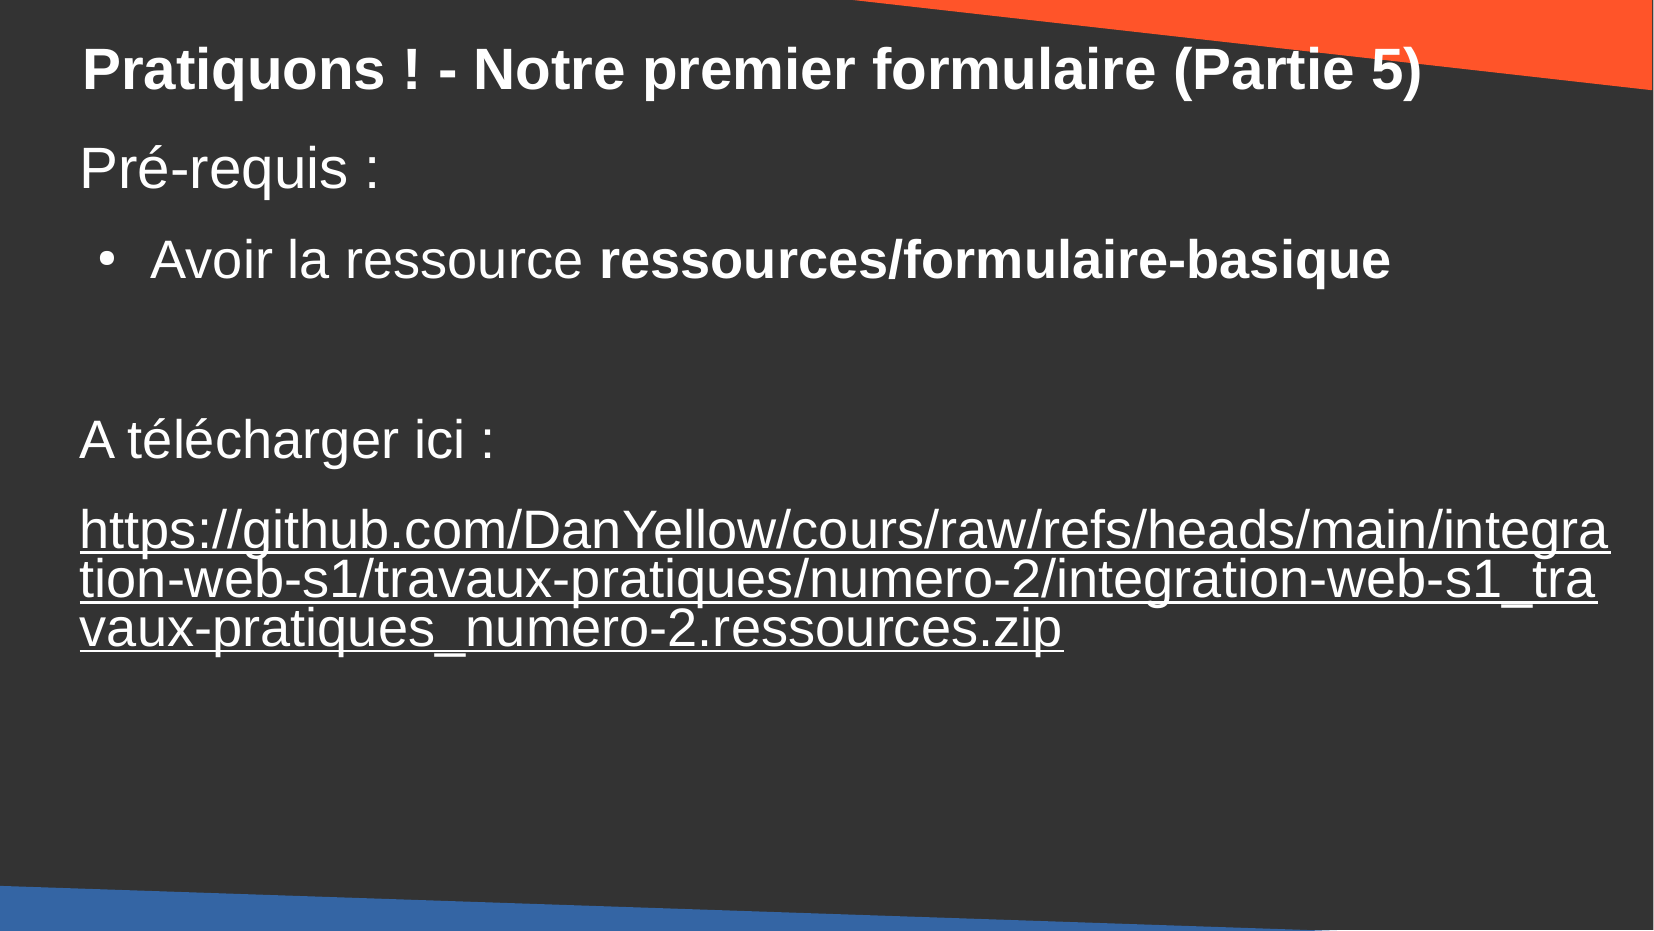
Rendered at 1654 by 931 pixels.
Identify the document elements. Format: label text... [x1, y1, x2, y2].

title Pratiquons ! - Notre premier formulaire (Partie 5) [82, 37, 1571, 114]
text_box [852, 0, 1653, 91]
text_box [0, 885, 1337, 931]
list Pré-requis : Avoir la ressource ressources/formulaire-basique A télécharger ici : https://github.com/DanYellow/cours/raw/refs/heads/main/integration-web-s1/travaux-pratiques/numero-2/integration-web-s1_travaux-pratiques_numero-2.ressources.zip [79, 135, 1619, 721]
